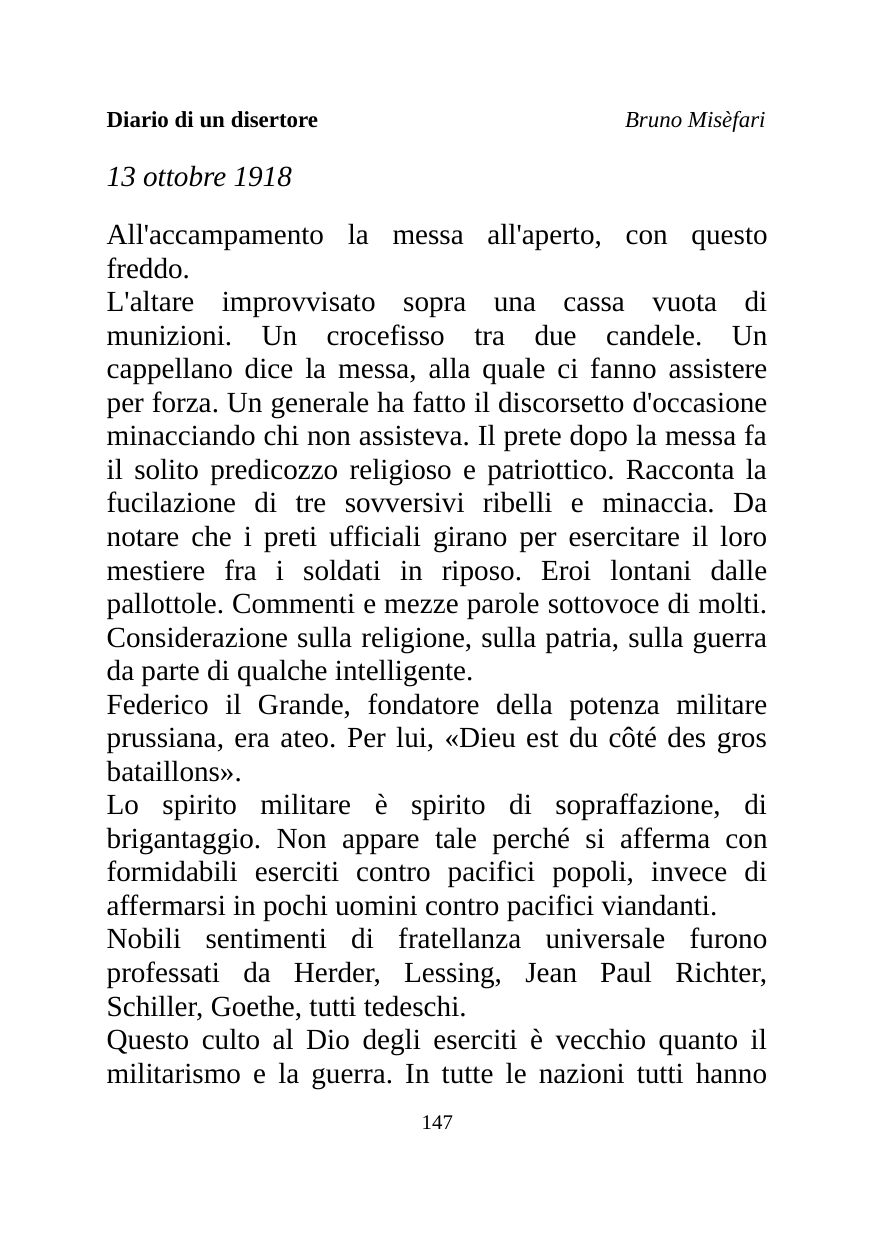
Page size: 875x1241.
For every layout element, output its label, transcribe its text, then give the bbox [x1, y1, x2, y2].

text Nobili sentimenti di fratellanza universale furono professati da Herder, Lessing, Jean Paul Richter, Schiller, Goethe, tutti tedeschi. [106, 922, 768, 1022]
text Federico il Grande, fondatore della potenza militare prussiana, era ateo. Per lui, «Dieu est du côté des gros bataillons». [106, 687, 768, 787]
text L'altare improvvisato sopra una cassa vuota di munizioni. Un crocefisso tra due candele. Un cappellano dice la messa, alla quale ci fanno assistere per forza. Un generale ha fatto il discorsetto d'occasione minacciando chi non assisteva. Il prete dopo la messa fa il solito predicozzo religioso e patriottico. Racconta la fucilazione di tre sovversivi ribelli e minaccia. Da notare che i preti ufficiali girano per esercitare il loro mestiere fra i soldati in riposo. Eroi lontani dalle pallottole. Commenti e mezze parole sottovoce di molti. Considerazione sulla religione, sulla patria, sulla guerra da parte di qualche intelligente. [106, 284, 768, 687]
text Lo spirito militare è spirito di sopraffazione, di brigantaggio. Non appare tale perché si afferma con formidabili eserciti contro pacifici popoli, invece di affermarsi in pochi uomini contro pacifici viandanti. [106, 787, 768, 922]
text 13 ottobre 1918 [106, 159, 768, 192]
text Questo culto al Dio degli eserciti è vecchio quanto il militarismo e la guerra. In tutte le nazioni tutti hanno [106, 1022, 768, 1089]
text All'accampamento la messa all'aperto, con questo freddo. [106, 217, 768, 284]
